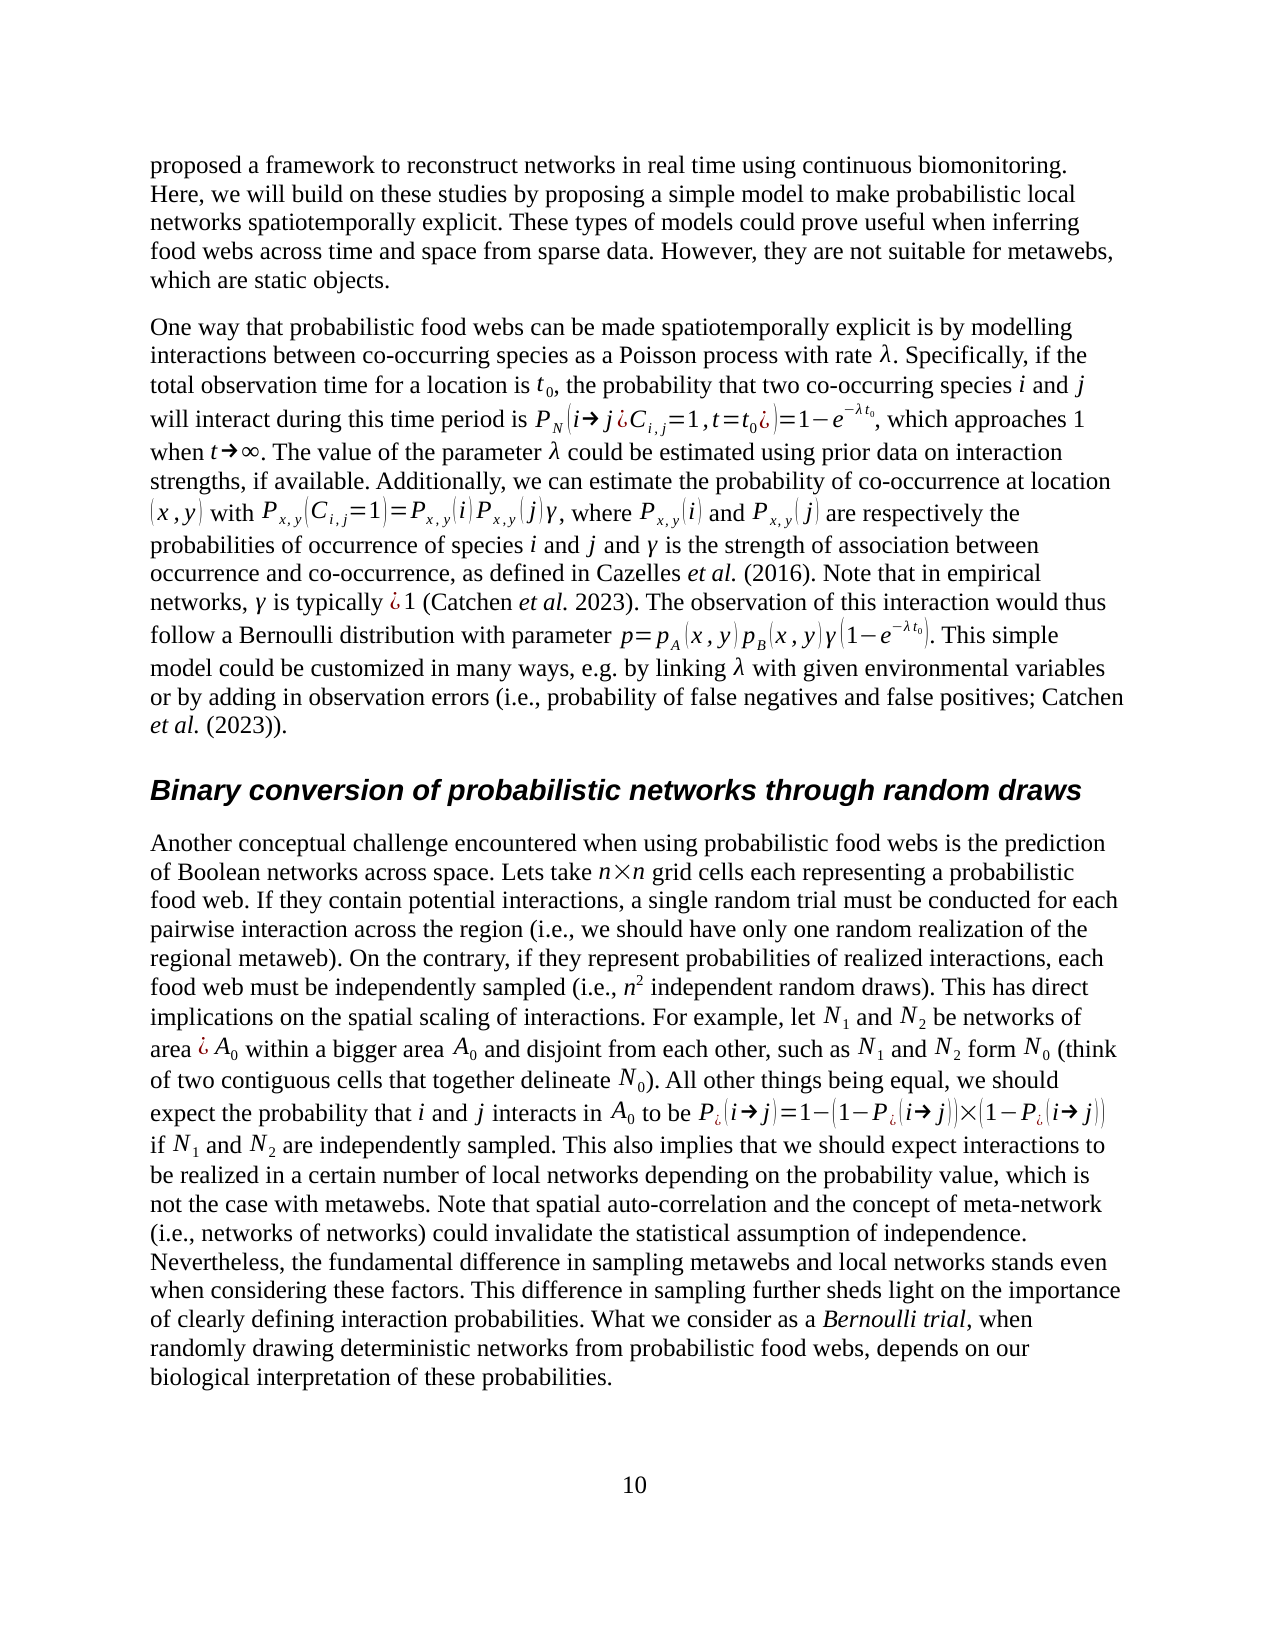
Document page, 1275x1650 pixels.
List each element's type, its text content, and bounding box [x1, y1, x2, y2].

text Another conceptual challenge encountered when using probabilistic food webs is the prediction of Boolean networks across space. Lets take grid cells each representing a probabilistic food web. If they contain potential interactions, a single random trial must be conducted for each pairwise interaction across the region (i.e., we should have only one random realization of the regional metaweb). On the contrary, if they represent probabilities of realized interactions, each food web must be independently sampled (i.e., independent random draws). This has direct implications on the spatial scaling of interactions. For example, let and be networks of area within a bigger area and disjoint from each other, such as and form (think of two contiguous cells that together delineate ). All other things being equal, we should expect the probability that and interacts in to be if and are independently sampled. This also implies that we should expect interactions to be realized in a certain number of local networks depending on the probability value, which is not the case with metawebs. Note that spatial auto-correlation and the concept of meta-network (i.e., networks of networks) could invalidate the statistical assumption of independence. Nevertheless, the fundamental difference in sampling metawebs and local networks stands even when considering these factors. This difference in sampling further sheds light on the importance of clearly defining interaction probabilities. What we consider as a Bernoulli trial, when randomly drawing deterministic networks from probabilistic food webs, depends on our biological interpretation of these probabilities. [150, 828, 1125, 1391]
subtitle Binary conversion of probabilistic networks through random draws [150, 773, 1125, 807]
text proposed a framework to reconstruct networks in real time using continuous biomonitoring. Here, we will build on these studies by proposing a simple model to make probabilistic local networks spatiotemporally explicit. These types of models could prove useful when inferring food webs across time and space from sparse data. However, they are not suitable for metawebs, which are static objects. [150, 150, 1125, 294]
text One way that probabilistic food webs can be made spatiotemporally explicit is by modelling interactions between co-occurring species as a Poisson process with rate . Specifically, if the total observation time for a location is , the probability that two co-occurring species and will interact during this time period is , which approaches when . The value of the parameter could be estimated using prior data on interaction strengths, if available. Additionally, we can estimate the probability of co-occurrence at location with , where and are respectively the probabilities of occurrence of species and and is the strength of association between occurrence and co-occurrence, as defined in Cazelles et al. (2016). Note that in empirical networks, is typically (Catchen et al. 2023). The observation of this interaction would thus follow a Bernoulli distribution with parameter . This simple model could be customized in many ways, e.g. by linking with given environmental variables or by adding in observation errors (i.e., probability of false negatives and false positives; Catchen et al. (2023)). [150, 312, 1125, 739]
